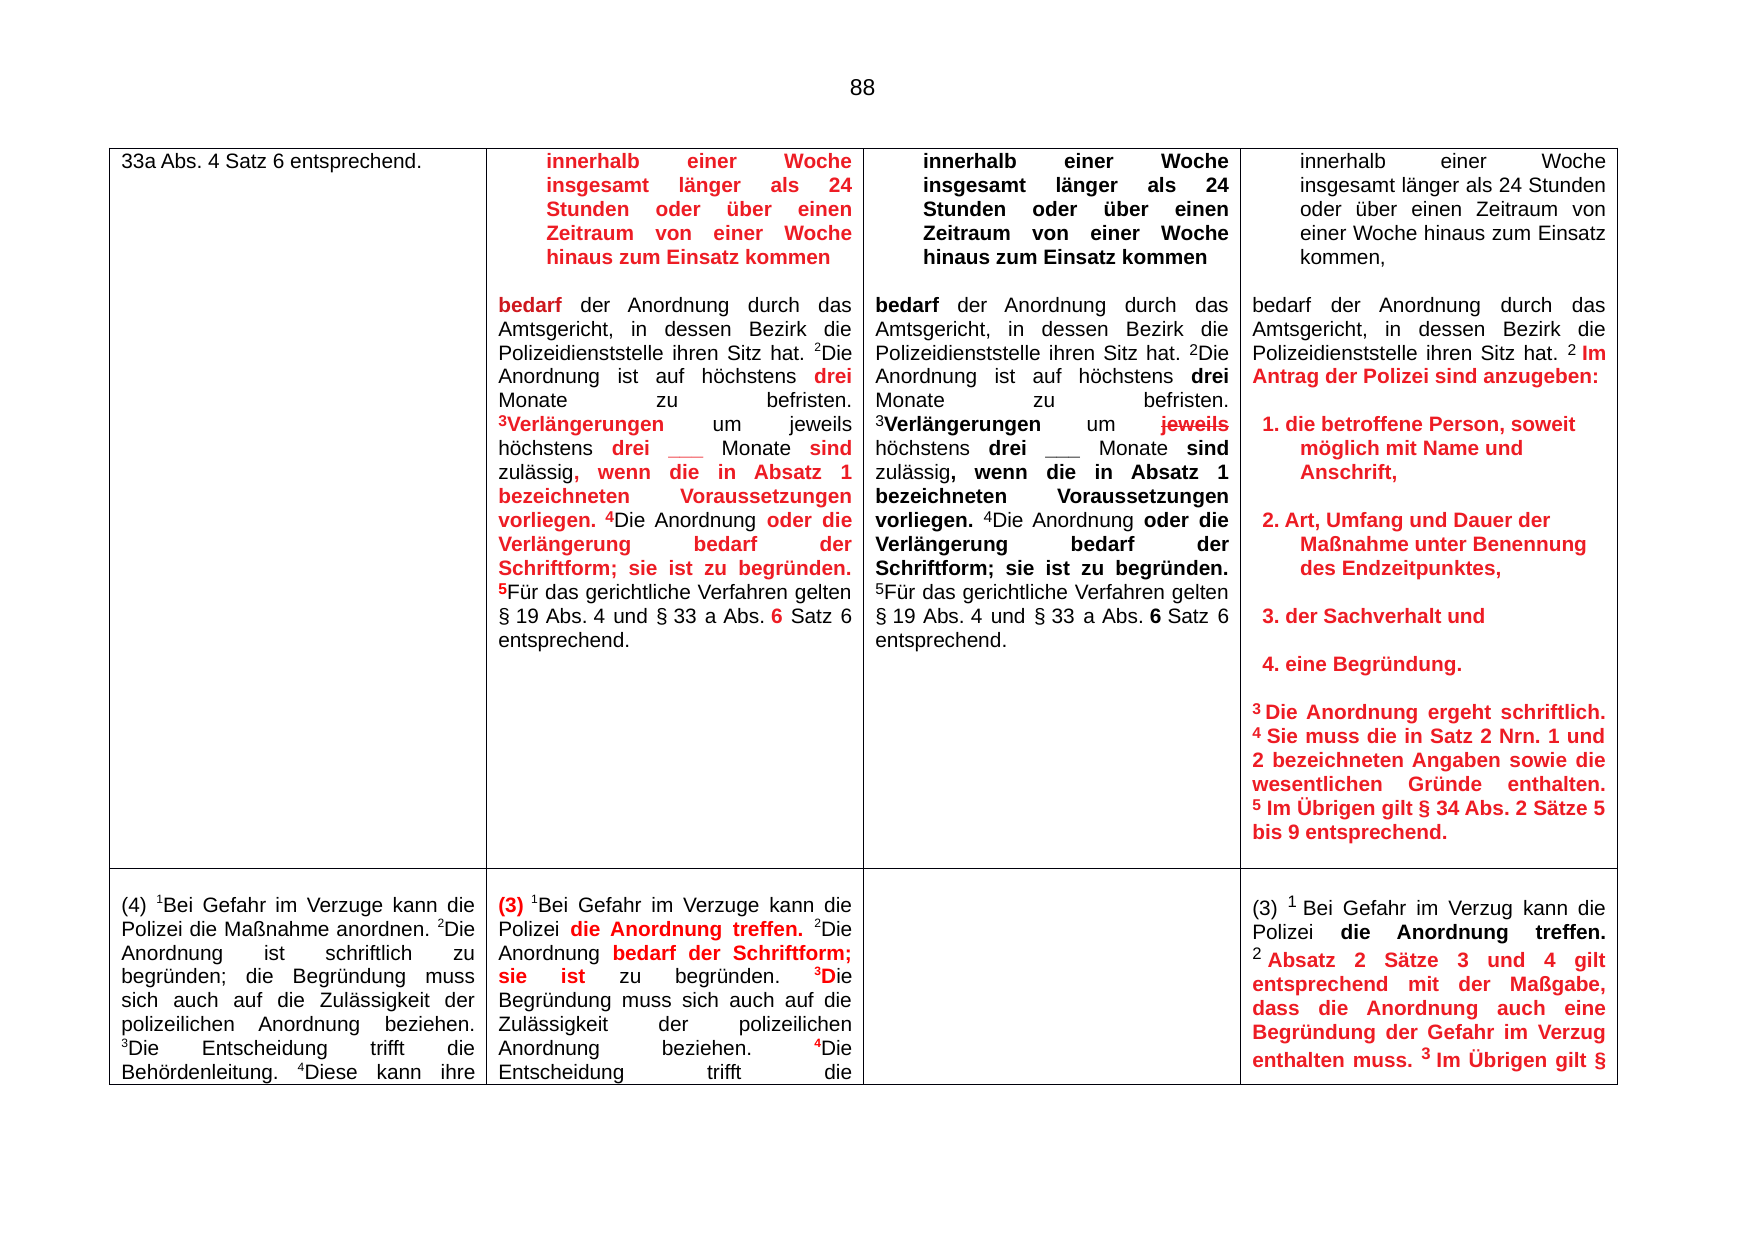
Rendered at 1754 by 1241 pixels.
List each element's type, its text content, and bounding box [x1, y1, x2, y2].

table_cell [864, 869, 1240, 1084]
table_cell innerhalb einer Woche insgesamt länger als 24 Stunden oder über einen Zeitraum von einer Woche hinaus zum Einsatz kommen bedarf der Anordnung durch das Amtsgericht, in dessen Bezirk die Polizeidienststelle ihren Sitz hat. 2Die Anordnung ist auf höchstens drei Monate zu befristen. 3Verlängerungen um jeweils höchstens drei ___ Monate sind zulässig, wenn die in Absatz 1 bezeichneten Voraussetzungen vorliegen. 4Die Anordnung oder die Verlängerung bedarf der Schriftform; sie ist zu begründen. 5Für das gerichtliche Verfahren gelten § 19 Abs. 4 und § 33 a Abs. 6 Satz 6 entsprechend. [487, 149, 863, 867]
table_cell (3) 1 Bei Gefahr im Verzug kann die Polizei die Anordnung treffen. 2 Absatz 2 Sätze 3 und 4 gilt entsprechend mit der Maßgabe, dass die Anordnung auch eine Begründung der Gefahr im Verzug enthalten muss. 3 Im Übrigen gilt § [1241, 869, 1617, 1084]
table_cell (4) 1Bei Gefahr im Verzuge kann die Polizei die Maßnahme anordnen. 2Die Anordnung ist schriftlich zu begründen; die Begründung muss sich auch auf die Zulässigkeit der polizeilichen Anordnung beziehen. 3Die Entscheidung trifft die Behördenleitung. 4Diese kann ihre [110, 869, 486, 1084]
table_cell (3) 1Bei Gefahr im Verzuge kann die Polizei die Anordnung treffen. 2Die Anordnung bedarf der Schriftform; sie ist zu begründen. 3Die Begründung muss sich auch auf die Zulässigkeit der polizeilichen Anordnung beziehen. 4Die Entscheidung trifft die [487, 869, 863, 1084]
table_cell 33a Abs. 4 Satz 6 entsprechend. [110, 149, 486, 867]
table_cell innerhalb einer Woche insgesamt länger als 24 Stunden oder über einen Zeitraum von einer Woche hinaus zum Einsatz kommen, bedarf der Anordnung durch das Amtsgericht, in dessen Bezirk die Polizeidienststelle ihren Sitz hat. 2 Im Antrag der Polizei sind anzugeben: 1. die betroffene Person, soweit möglich mit Name und Anschrift, 2. Art, Umfang und Dauer der Maßnahme unter Benennung des Endzeitpunktes, 3. der Sachverhalt und 4. eine Begründung. 3 Die Anordnung ergeht schriftlich. 4 Sie muss die in Satz 2 Nrn. 1 und 2 bezeichneten Angaben sowie die wesentlichen Gründe enthalten. 5 Im Übrigen gilt § 34 Abs. 2 Sätze 5 bis 9 entsprechend. [1241, 149, 1617, 867]
table_cell innerhalb einer Woche insgesamt länger als 24 Stunden oder über einen Zeitraum von einer Woche hinaus zum Einsatz kommen bedarf der Anordnung durch das Amtsgericht, in dessen Bezirk die Polizeidienststelle ihren Sitz hat. 2Die Anordnung ist auf höchstens drei Monate zu befristen. 3Verlängerungen um jeweils höchstens drei ___ Monate sind zulässig, wenn die in Absatz 1 bezeichneten Voraussetzungen vorliegen. 4Die Anordnung oder die Verlängerung bedarf der Schriftform; sie ist zu begründen. 5Für das gerichtliche Verfahren gelten § 19 Abs. 4 und § 33 a Abs. 6 Satz 6 entsprechend. [864, 149, 1240, 867]
